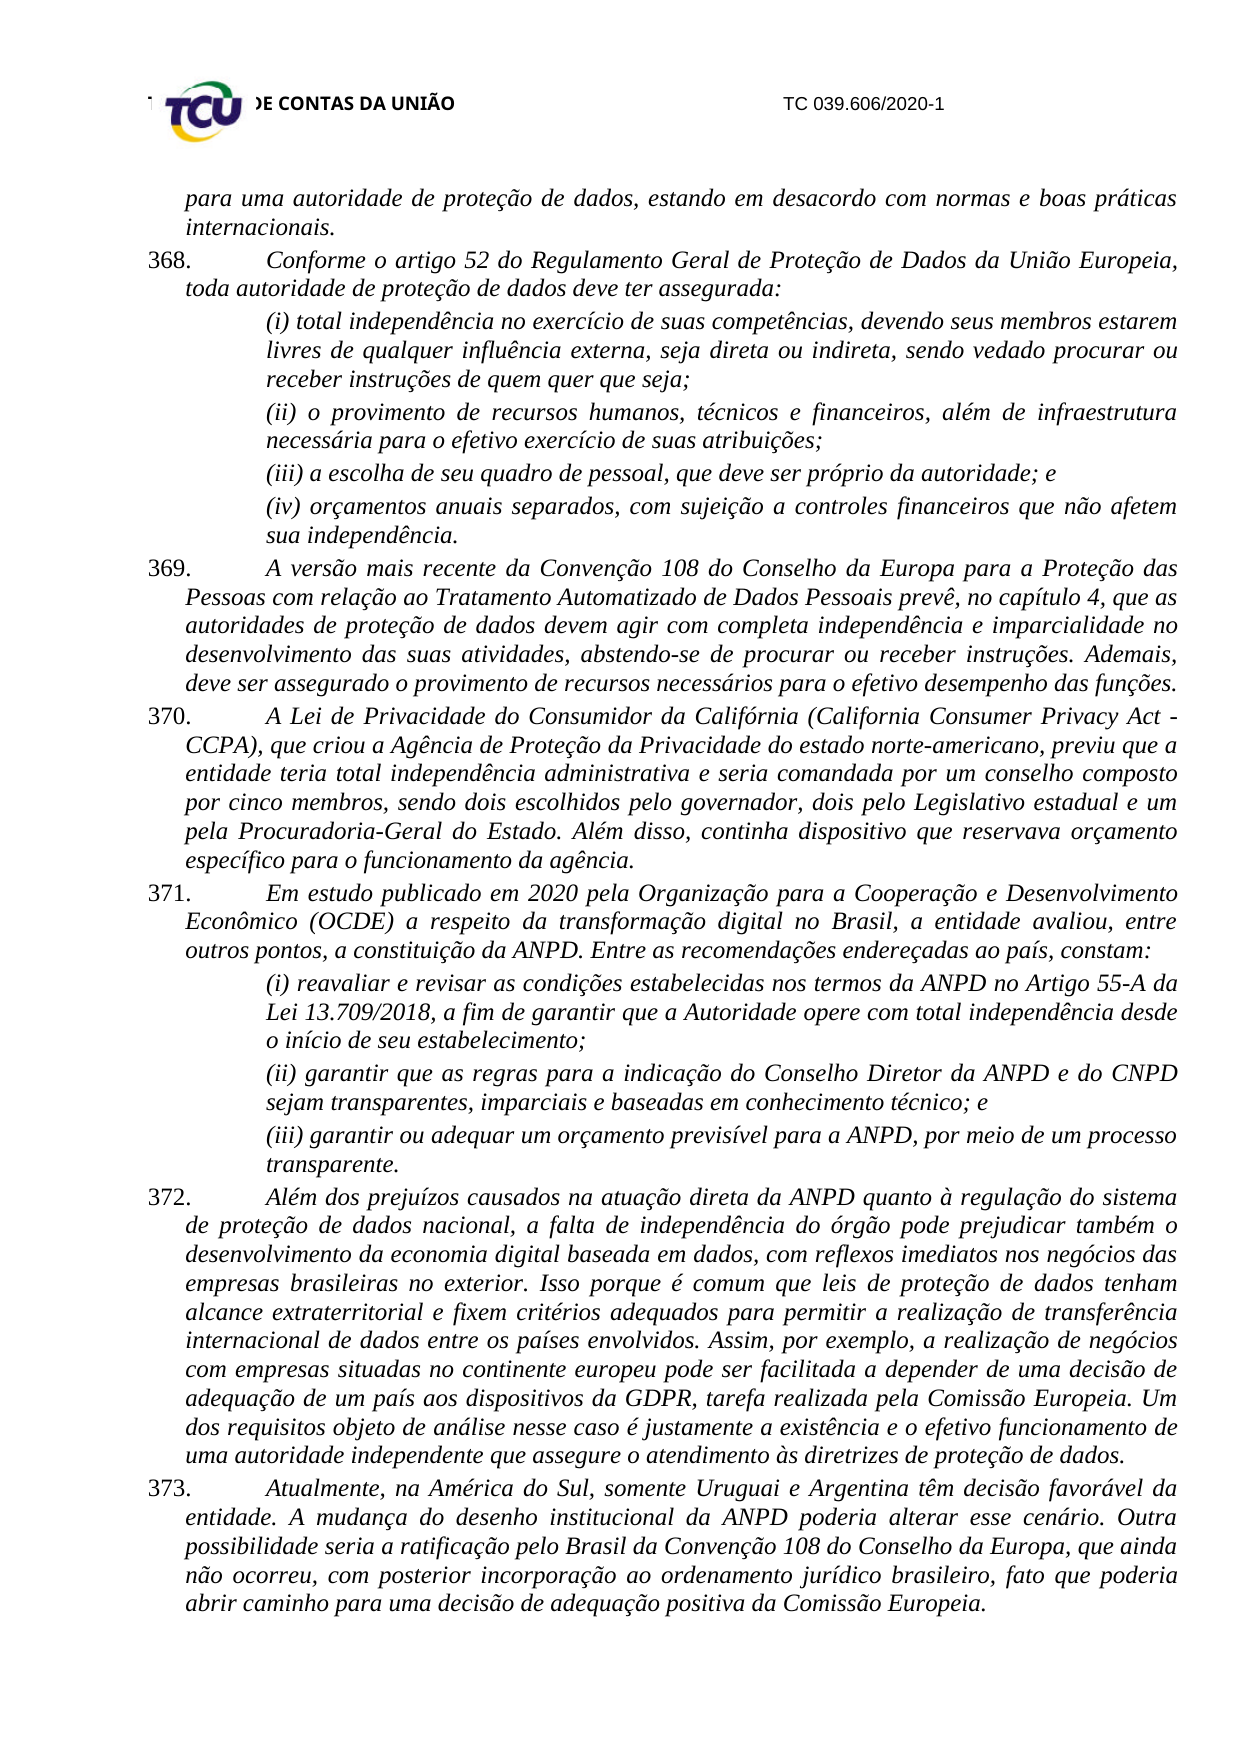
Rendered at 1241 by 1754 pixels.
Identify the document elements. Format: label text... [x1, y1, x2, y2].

text (ii) o provimento de recursos humanos, técnicos e financeiros, além de infraestrutura necessária para o efetivo exercício de suas atribuições; [266, 397, 1181, 454]
text (i) total independência no exercício de suas competências, devendo seus membros estarem livres de qualquer influência externa, seja direta ou indireta, sendo vedado procurar ou receber instruções de quem quer que seja; [266, 306, 1181, 393]
list Em estudo publicado em 2020 pela Organização para a Cooperação e Desenvolvimento Econômico (OCDE) a respeito da transformação digital no Brasil, a entidade avaliou, entre outros pontos, a constituição da ANPD. Entre as recomendações endereçadas ao país, constam: [148, 878, 1181, 964]
list para uma autoridade de proteção de dados, estando em desacordo com normas e boas práticas internacionais. [148, 183, 1181, 241]
list A Lei de Privacidade do Consumidor da Califórnia (California Consumer Privacy Act - CCPA), que criou a Agência de Proteção da Privacidade do estado norte-americano, previu que a entidade teria total independência administrativa e seria comandada por um conselho composto por cinco membros, sendo dois escolhidos pelo governador, dois pelo Legislativo estadual e um pela Procuradoria-Geral do Estado. Além disso, continha dispositivo que reservava orçamento específico para o funcionamento da agência. [148, 701, 1181, 873]
text (ii) garantir que as regras para a indicação do Conselho Diretor da ANPD e do CNPD sejam transparentes, imparciais e baseadas em conhecimento técnico; e [266, 1058, 1181, 1116]
list Conforme o artigo 52 do Regulamento Geral de Proteção de Dados da União Europeia, toda autoridade de proteção de dados deve ter assegurada: [148, 245, 1181, 302]
text (iii) garantir ou adequar um orçamento previsível para a ANPD, por meio de um processo transparente. [266, 1120, 1181, 1178]
text (i) reavaliar e revisar as condições estabelecidas nos termos da ANPD no Artigo 55-A da Lei 13.709/2018, a fim de garantir que a Autoridade opere com total independência desde o início de seu estabelecimento; [266, 968, 1181, 1054]
list A versão mais recente da Convenção 108 do Conselho da Europa para a Proteção das Pessoas com relação ao Tratamento Automatizado de Dados Pessoais prevê, no capítulo 4, que as autoridades de proteção de dados devem agir com completa independência e imparcialidade no desenvolvimento das suas atividades, abstendo-se de procurar ou receber instruções. Ademais, deve ser assegurado o provimento de recursos necessários para o efetivo desempenho das funções. [148, 553, 1181, 697]
list Atualmente, na América do Sul, somente Uruguai e Argentina têm decisão favorável da entidade. A mudança do desenho institucional da ANPD poderia alterar esse cenário. Outra possibilidade seria a ratificação pelo Brasil da Convenção 108 do Conselho da Europa, que ainda não ocorreu, com posterior incorporação ao ordenamento jurídico brasileiro, fato que poderia abrir caminho para uma decisão de adequação positiva da Comissão Europeia. [148, 1473, 1181, 1617]
list Além dos prejuízos causados na atuação direta da ANPD quanto à regulação do sistema de proteção de dados nacional, a falta de independência do órgão pode prejudicar também o desenvolvimento da economia digital baseada em dados, com reflexos imediatos nos negócios das empresas brasileiras no exterior. Isso porque é comum que leis de proteção de dados tenham alcance extraterritorial e fixem critérios adequados para permitir a realização de transferência internacional de dados entre os países envolvidos. Assim, por exemplo, a realização de negócios com empresas situadas no continente europeu pode ser facilitada a depender de uma decisão de adequação de um país aos dispositivos da GDPR, tarefa realizada pela Comissão Europeia. Um dos requisitos objeto de análise nesse caso é justamente a existência e o efetivo funcionamento de uma autoridade independente que assegure o atendimento às diretrizes de proteção de dados. [148, 1182, 1181, 1469]
text (iv) orçamentos anuais separados, com sujeição a controles financeiros que não afetem sua independência. [266, 491, 1181, 549]
text (iii) a escolha de seu quadro de pessoal, que deve ser próprio da autoridade; e [266, 458, 1181, 487]
